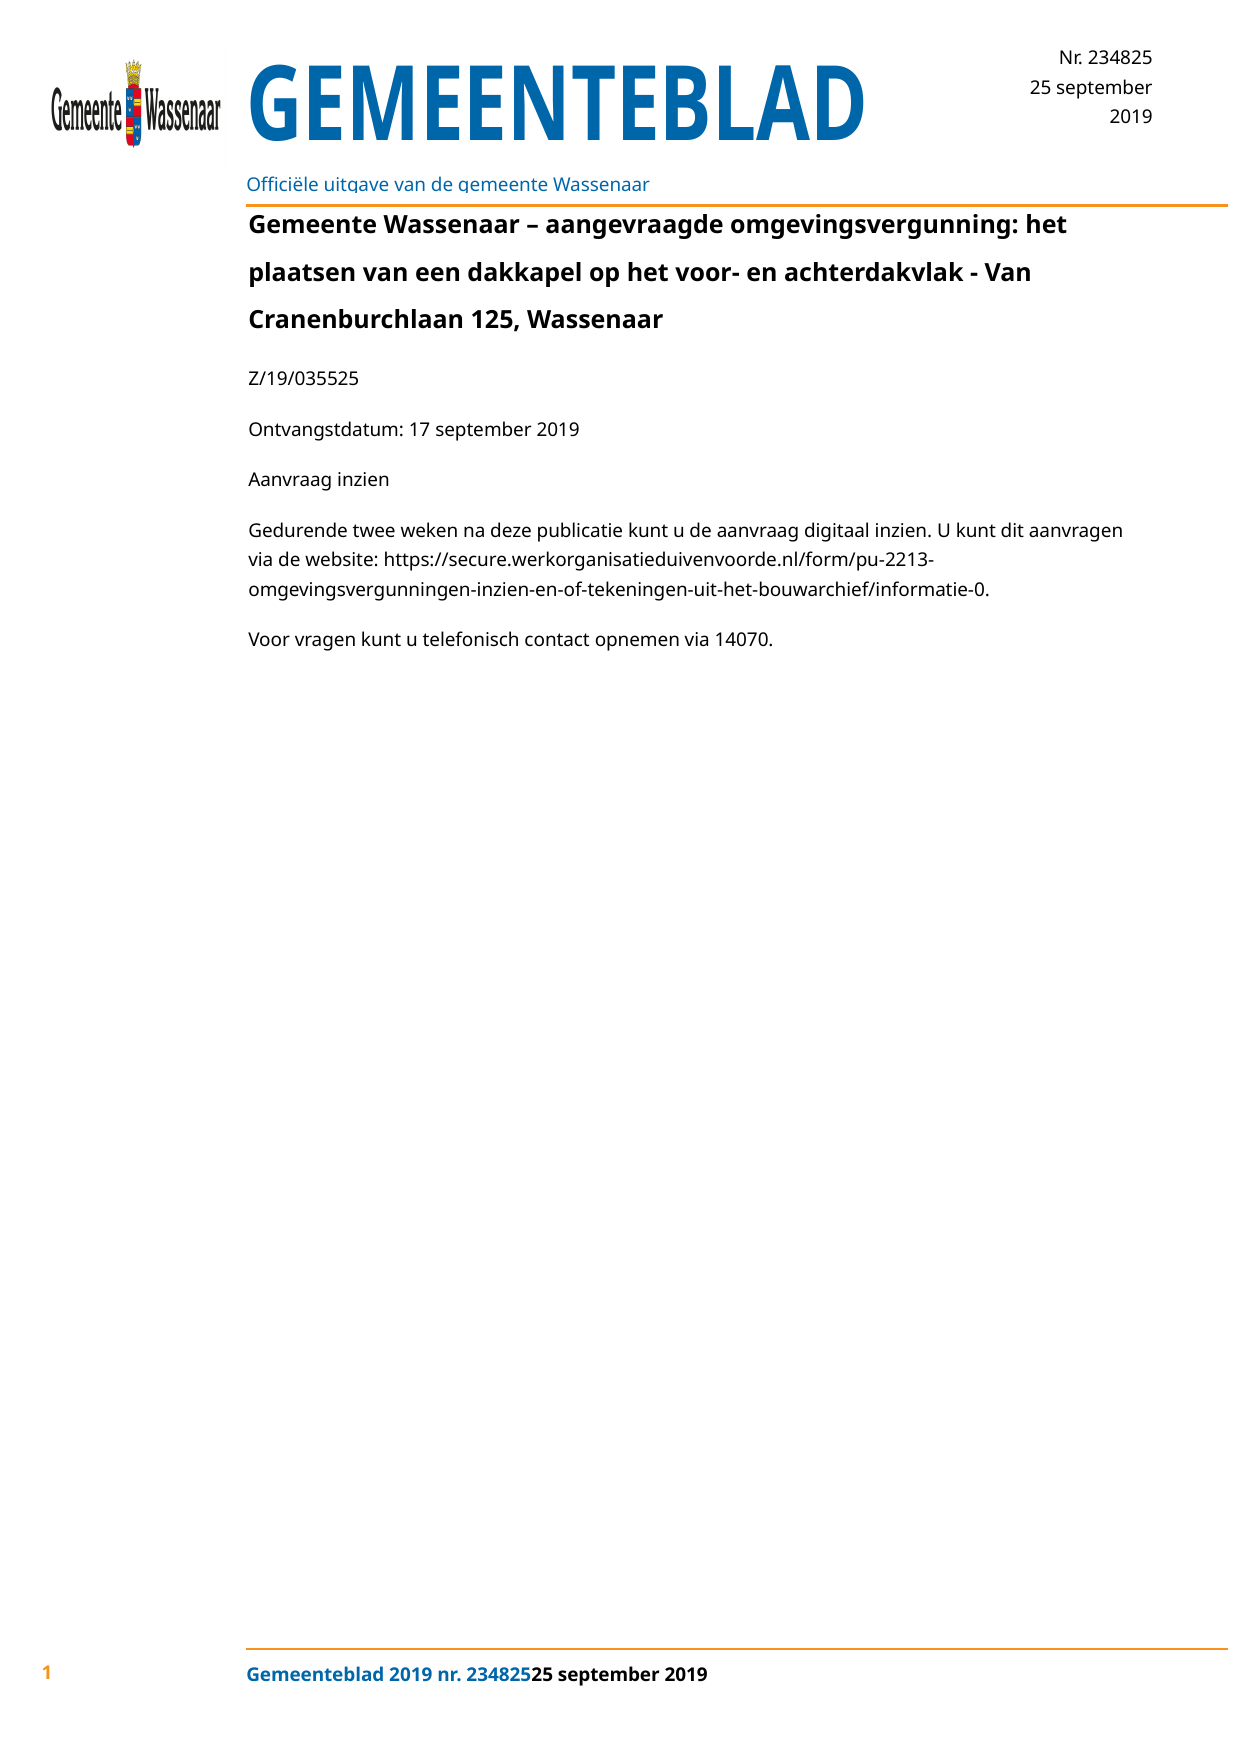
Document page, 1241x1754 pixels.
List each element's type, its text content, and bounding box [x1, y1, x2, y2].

text Gedurende twee weken na deze publicatie kunt u de aanvraag digitaal inzien. U kunt dit aanvragen via de website: https://secure.werkorganisatieduivenvoorde.nl/form/pu-2213-omgevingsvergunningen-inzien-en-of-tekeningen-uit-het-bouwarchief/informatie-0. [248, 517, 1152, 602]
text Ontvangstdatum: 17 september 2019 [248, 416, 1152, 442]
picture [41, 47, 231, 172]
text Voor vragen kunt u telefonisch contact opnemen via 14070. [248, 626, 1152, 652]
text Z/19/035525 [248, 366, 1152, 391]
text Aanvraag inzien [248, 466, 1152, 492]
text Gemeente Wassenaar – aangevraagde omgevingsvergunning: het plaatsen van een dakkapel op het voor- en achterdakvlak - Van Cranenburchlaan 125, Wassenaar [248, 207, 1152, 336]
